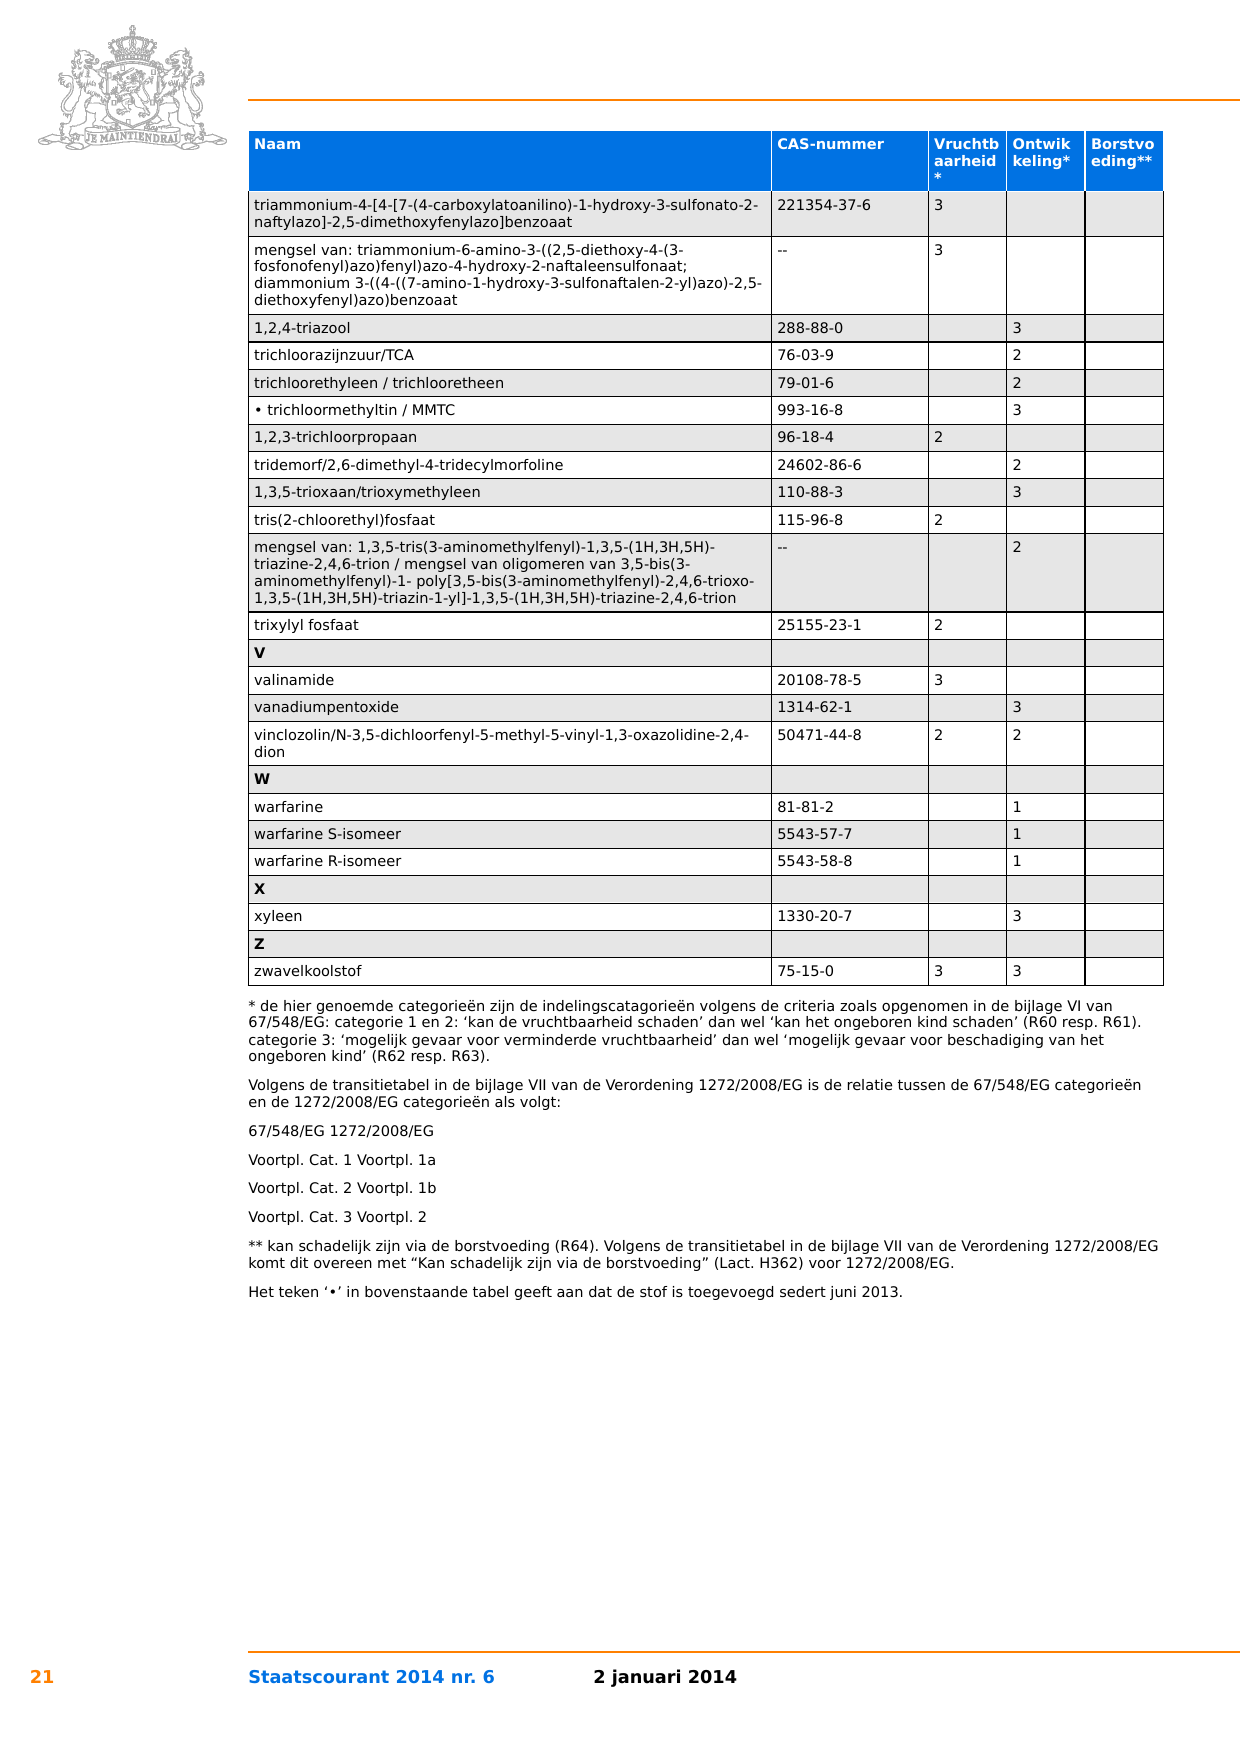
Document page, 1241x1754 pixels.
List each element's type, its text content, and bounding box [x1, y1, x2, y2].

table_cell 3 [1007, 479, 1084, 506]
table_cell [929, 452, 1006, 478]
table_cell 2 [929, 507, 1006, 533]
table_cell [929, 397, 1006, 423]
table_cell [1086, 695, 1163, 721]
table_cell 3 [1007, 904, 1084, 930]
table_cell V [249, 640, 771, 666]
table_cell mengsel van: 1,3,5-tris(3-aminomethylfenyl)-1,3,5-(1H,3H,5H)-triazine-2,4,6-trion / mengsel van oligomeren van 3,5-bis(3-aminomethylfenyl)-1- poly[3,5-bis(3-aminomethylfenyl)-2,4,6-trioxo-1,3,5-(1H,3H,5H)-triazin-1-yl]-1,3,5-(1H,3H,5H)-triazine-2,4,6-trion [249, 534, 771, 611]
table_cell [929, 479, 1006, 506]
table_header Naam [249, 131, 771, 191]
table_cell [1086, 766, 1163, 793]
table_cell tris(2-chloorethyl)fosfaat [249, 507, 771, 533]
table_cell [929, 931, 1006, 957]
table_cell [772, 931, 928, 957]
table_cell warfarine [249, 794, 771, 820]
table_cell vinclozolin/N-3,5-dichloorfenyl-5-methyl-5-vinyl-1,3-oxazolidine-2,4-dion [249, 722, 771, 765]
table_header Vruchtbaarheid* [929, 131, 1006, 191]
table_cell 288-88-0 [772, 315, 928, 341]
table_cell X [249, 876, 771, 902]
table_cell Z [249, 931, 771, 957]
table_cell [1086, 370, 1163, 396]
table_cell 115-96-8 [772, 507, 928, 533]
table_cell trixylyl fosfaat [249, 613, 771, 639]
table_cell 5543-57-7 [772, 821, 928, 848]
table_cell [1086, 507, 1163, 533]
table_cell 1,2,3-trichloorpropaan [249, 425, 771, 451]
table_cell [1086, 904, 1163, 930]
table_cell 3 [1007, 958, 1084, 984]
table_cell 96-18-4 [772, 425, 928, 451]
table_cell W [249, 766, 771, 793]
table_cell [1086, 452, 1163, 478]
table_cell 3 [929, 958, 1006, 984]
table_cell warfarine R-isomeer [249, 849, 771, 875]
table_header Ontwikkeling* [1007, 131, 1084, 191]
table_cell [1086, 479, 1163, 506]
table_cell 50471-44-8 [772, 722, 928, 765]
table_cell 1 [1007, 849, 1084, 875]
table_cell 993-16-8 [772, 397, 928, 423]
table_cell [929, 343, 1006, 369]
table_cell [1086, 958, 1163, 984]
table_cell [1086, 425, 1163, 451]
picture [38, 25, 227, 150]
table_cell [929, 766, 1006, 793]
table_cell valinamide [249, 667, 771, 694]
table_cell [929, 315, 1006, 341]
table_cell [1086, 343, 1163, 369]
table_cell 1 [1007, 821, 1084, 848]
table_cell 2 [929, 425, 1006, 451]
table_cell 3 [929, 192, 1006, 236]
table_cell 5543-58-8 [772, 849, 928, 875]
table_cell [1086, 397, 1163, 423]
table_cell * de hier genoemde categorieën zijn de indelingscatagorieën volgens de criteria zoals opgenomen in de bijlage VI van 67/548/EG: categorie 1 en 2: ‘kan de vruchtbaarheid schaden’ dan wel ‘kan het ongeboren kind schaden’ (R60 resp. R61). categorie 3: ‘mogelijk gevaar voor verminderde vruchtbaarheid’ dan wel ‘mogelijk gevaar voor beschadiging van het ongeboren kind’ (R62 resp. R63). Volgens de transitietabel in de bijlage VII van de Verordening 1272/2008/EG is de relatie tussen de 67/548/EG categorieën en de 1272/2008/EG categorieën als volgt: 67/548/EG 1272/2008/EG Voortpl. Cat. 1 Voortpl. 1a Voortpl. Cat. 2 Voortpl. 1b Voortpl. Cat. 3 Voortpl. 2 ** kan schadelijk zijn via de borstvoeding (R64). Volgens de transitietabel in de bijlage VII van de Verordening 1272/2008/EG komt dit overeen met “Kan schadelijk zijn via de borstvoeding” (Lact. H362) voor 1272/2008/EG. Het teken ‘•’ in bovenstaande tabel geeft aan dat de stof is toegevoegd sedert juni 2013. [248, 986, 1163, 1301]
table_cell [1086, 876, 1163, 902]
table_cell 3 [1007, 315, 1084, 341]
table_cell [929, 640, 1006, 666]
table_cell [929, 876, 1006, 902]
table_cell 79-01-6 [772, 370, 928, 396]
table_cell 3 [1007, 397, 1084, 423]
table_cell [929, 849, 1006, 875]
table_cell zwavelkoolstof [249, 958, 771, 984]
table_cell [1086, 534, 1163, 611]
table_cell 3 [1007, 695, 1084, 721]
table_cell [1086, 640, 1163, 666]
table_cell 1314-62-1 [772, 695, 928, 721]
table_cell [1007, 640, 1084, 666]
table_cell -- [772, 237, 928, 314]
table_cell [1086, 667, 1163, 694]
table_cell [929, 695, 1006, 721]
table_cell [1086, 821, 1163, 848]
table_cell 24602-86-6 [772, 452, 928, 478]
table_cell 2 [1007, 722, 1084, 765]
table_cell [1007, 931, 1084, 957]
table_cell warfarine S-isomeer [249, 821, 771, 848]
table_cell [1086, 722, 1163, 765]
table_cell [1086, 794, 1163, 820]
table_cell [929, 821, 1006, 848]
table_cell [772, 876, 928, 902]
table_cell [772, 766, 928, 793]
table_cell [772, 640, 928, 666]
table_cell [929, 370, 1006, 396]
table_cell 2 [1007, 534, 1084, 611]
table_cell trichloorethyleen / trichlooretheen [249, 370, 771, 396]
table_cell [1007, 425, 1084, 451]
table_cell [1086, 613, 1163, 639]
table_cell [1007, 667, 1084, 694]
table_cell [1086, 931, 1163, 957]
table_cell 76-03-9 [772, 343, 928, 369]
table_cell 1 [1007, 794, 1084, 820]
table_cell 2 [1007, 343, 1084, 369]
table_cell mengsel van: triammonium-6-amino-3-((2,5-diethoxy-4-(3-fosfonofenyl)azo)fenyl)azo-4-hydroxy-2-naftaleensulfonaat; diammonium 3-((4-((7-amino-1-hydroxy-3-sulfonaftalen-2-yl)azo)-2,5-diethoxyfenyl)azo)benzoaat [249, 237, 771, 314]
table_cell 110-88-3 [772, 479, 928, 506]
table_cell 20108-78-5 [772, 667, 928, 694]
table_cell tridemorf/2,6-dimethyl-4-tridecylmorfoline [249, 452, 771, 478]
table_cell triammonium-4-[4-[7-(4-carboxylatoanilino)-1-hydroxy-3-sulfonato-2-naftylazo]-2,5-dimethoxyfenylazo]benzoaat [249, 192, 771, 236]
table_cell [929, 904, 1006, 930]
table_cell [1007, 876, 1084, 902]
table_cell [1007, 613, 1084, 639]
table_cell 25155-23-1 [772, 613, 928, 639]
table_cell 3 [929, 667, 1006, 694]
table_cell 2 [1007, 452, 1084, 478]
table_header CAS-nummer [772, 131, 928, 191]
table_cell [929, 534, 1006, 611]
table_cell [1007, 507, 1084, 533]
table_cell [1007, 237, 1084, 314]
table_cell xyleen [249, 904, 771, 930]
table_cell 3 [929, 237, 1006, 314]
table_cell [1086, 315, 1163, 341]
table_cell 1330-20-7 [772, 904, 928, 930]
table_cell 221354-37-6 [772, 192, 928, 236]
table_cell 81-81-2 [772, 794, 928, 820]
table_cell [1086, 849, 1163, 875]
table_cell [1007, 766, 1084, 793]
table_cell trichloorazijnzuur/TCA [249, 343, 771, 369]
table_header Borstvoeding** [1086, 131, 1163, 191]
table_cell [1007, 192, 1084, 236]
table_cell 2 [1007, 370, 1084, 396]
table_cell vanadiumpentoxide [249, 695, 771, 721]
table_cell [1086, 192, 1163, 236]
table_cell 1,3,5-trioxaan/trioxymethyleen [249, 479, 771, 506]
table_cell 1,2,4-triazool [249, 315, 771, 341]
table_cell [929, 794, 1006, 820]
table_cell 2 [929, 722, 1006, 765]
table_cell 75-15-0 [772, 958, 928, 984]
table_cell • trichloormethyltin / MMTC [249, 397, 771, 423]
table_cell [1086, 237, 1163, 314]
table_cell 2 [929, 613, 1006, 639]
table_cell -- [772, 534, 928, 611]
